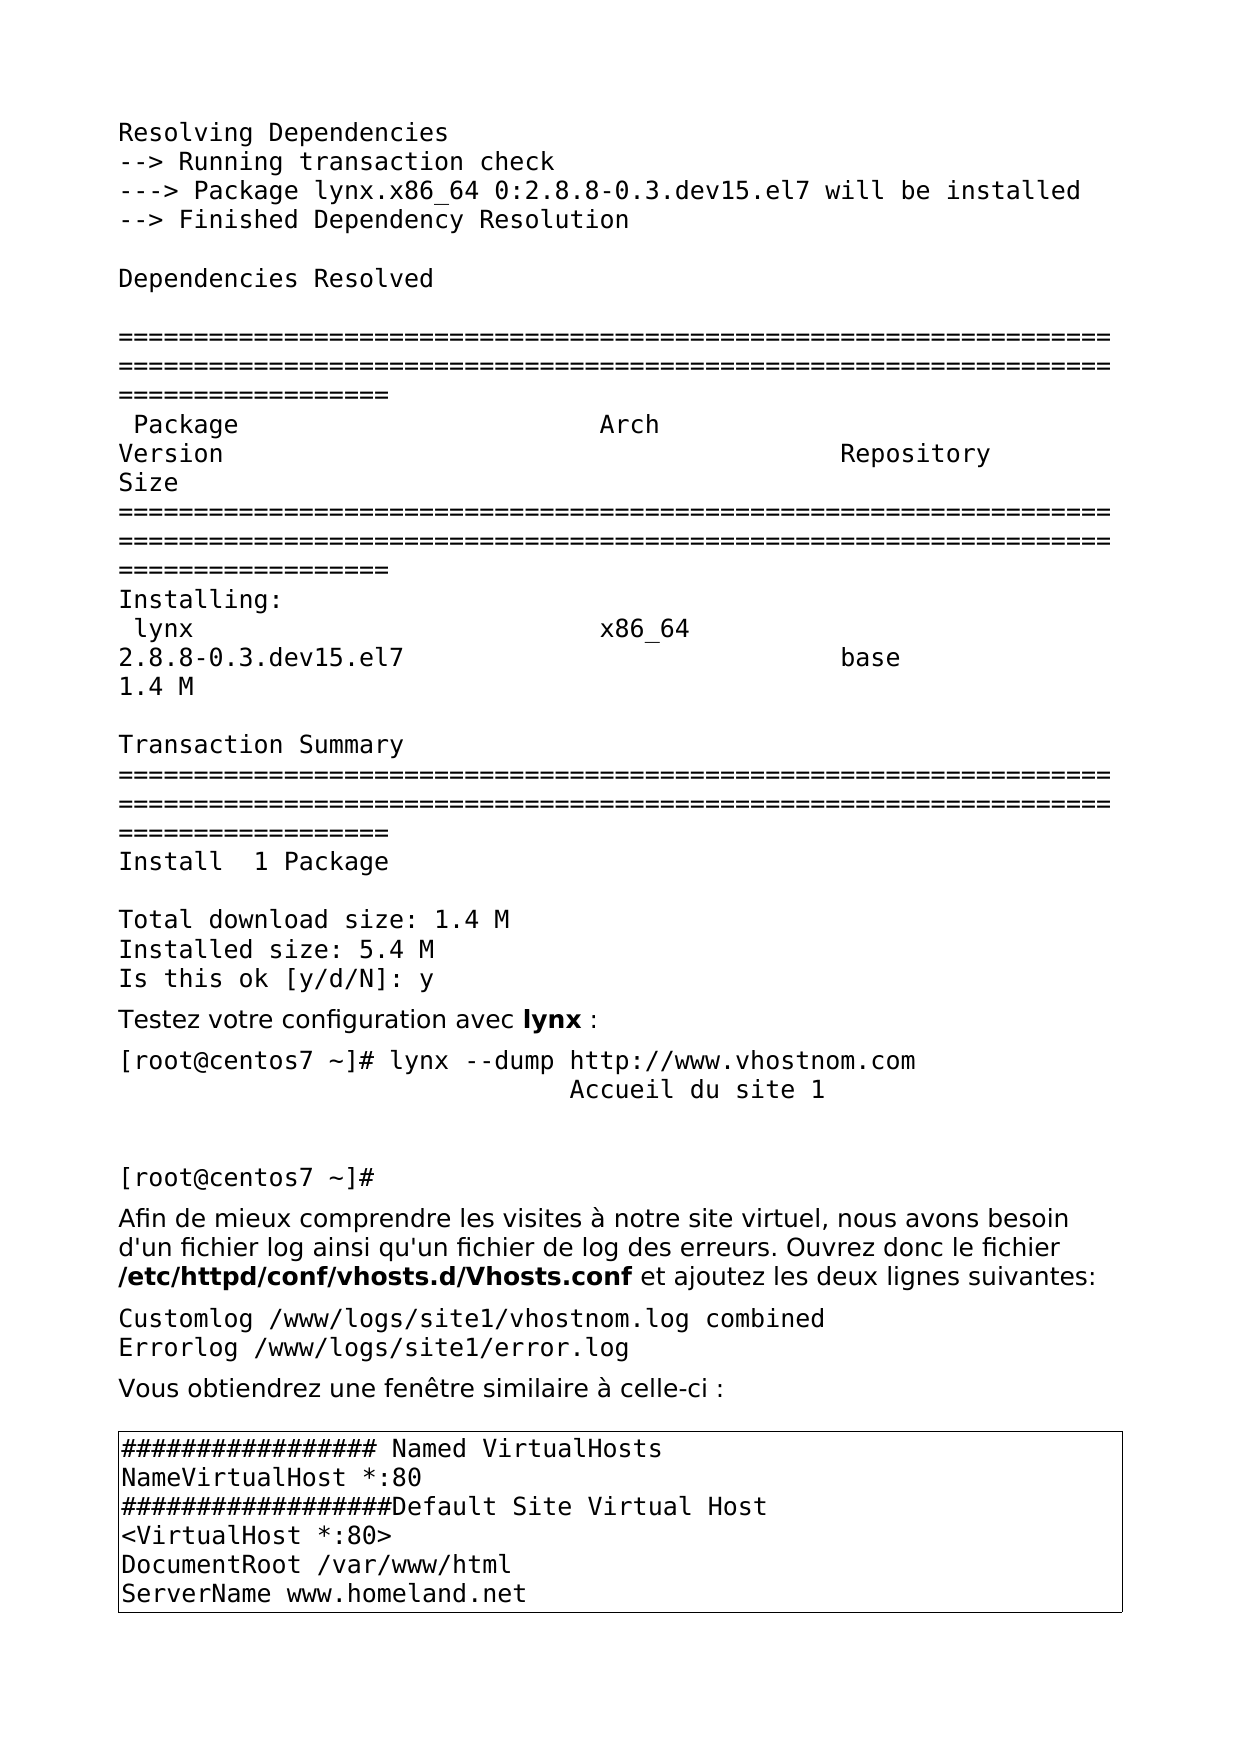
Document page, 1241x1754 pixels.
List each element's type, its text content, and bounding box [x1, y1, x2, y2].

text Afin de mieux comprendre les visites à notre site virtuel, nous avons besoin d'un fichier log ainsi qu'un fichier de log des erreurs. Ouvrez donc le fichier /etc/httpd/conf/vhosts.d/Vhosts.conf et ajoutez les deux lignes suivantes: [118, 1204, 1122, 1292]
text Vous obtiendrez une fenêtre similaire à celle-ci : [118, 1374, 1122, 1403]
text Resolving Dependencies --> Running transaction check ---> Package lynx.x86_64 0:2.8.8-0.3.dev15.el7 will be installed --> Finished Dependency Resolution Dependencies Resolved ====================================================================================================================================================== Package Arch Version Repository Size ====================================================================================================================================================== Installing: lynx x86_64 2.8.8-0.3.dev15.el7 base 1.4 M Transaction Summary ====================================================================================================================================================== Install 1 Package Total download size: 1.4 M Installed size: 5.4 M Is this ok [y/d/N]: y [118, 118, 1122, 993]
table_header ################# Named VirtualHosts NameVirtualHost *:80 ##################Default Site Virtual Host <VirtualHost *:80> DocumentRoot /var/www/html ServerName www.homeland.net [119, 1432, 1122, 1612]
text Customlog /www/logs/site1/vhostnom.log combined Errorlog /www/logs/site1/error.log [118, 1304, 1122, 1362]
text [root@centos7 ~]# lynx --dump http://www.vhostnom.com Accueil du site 1 [root@centos7 ~]# [118, 1047, 1122, 1192]
text Testez votre configuration avec lynx : [118, 1005, 1122, 1034]
